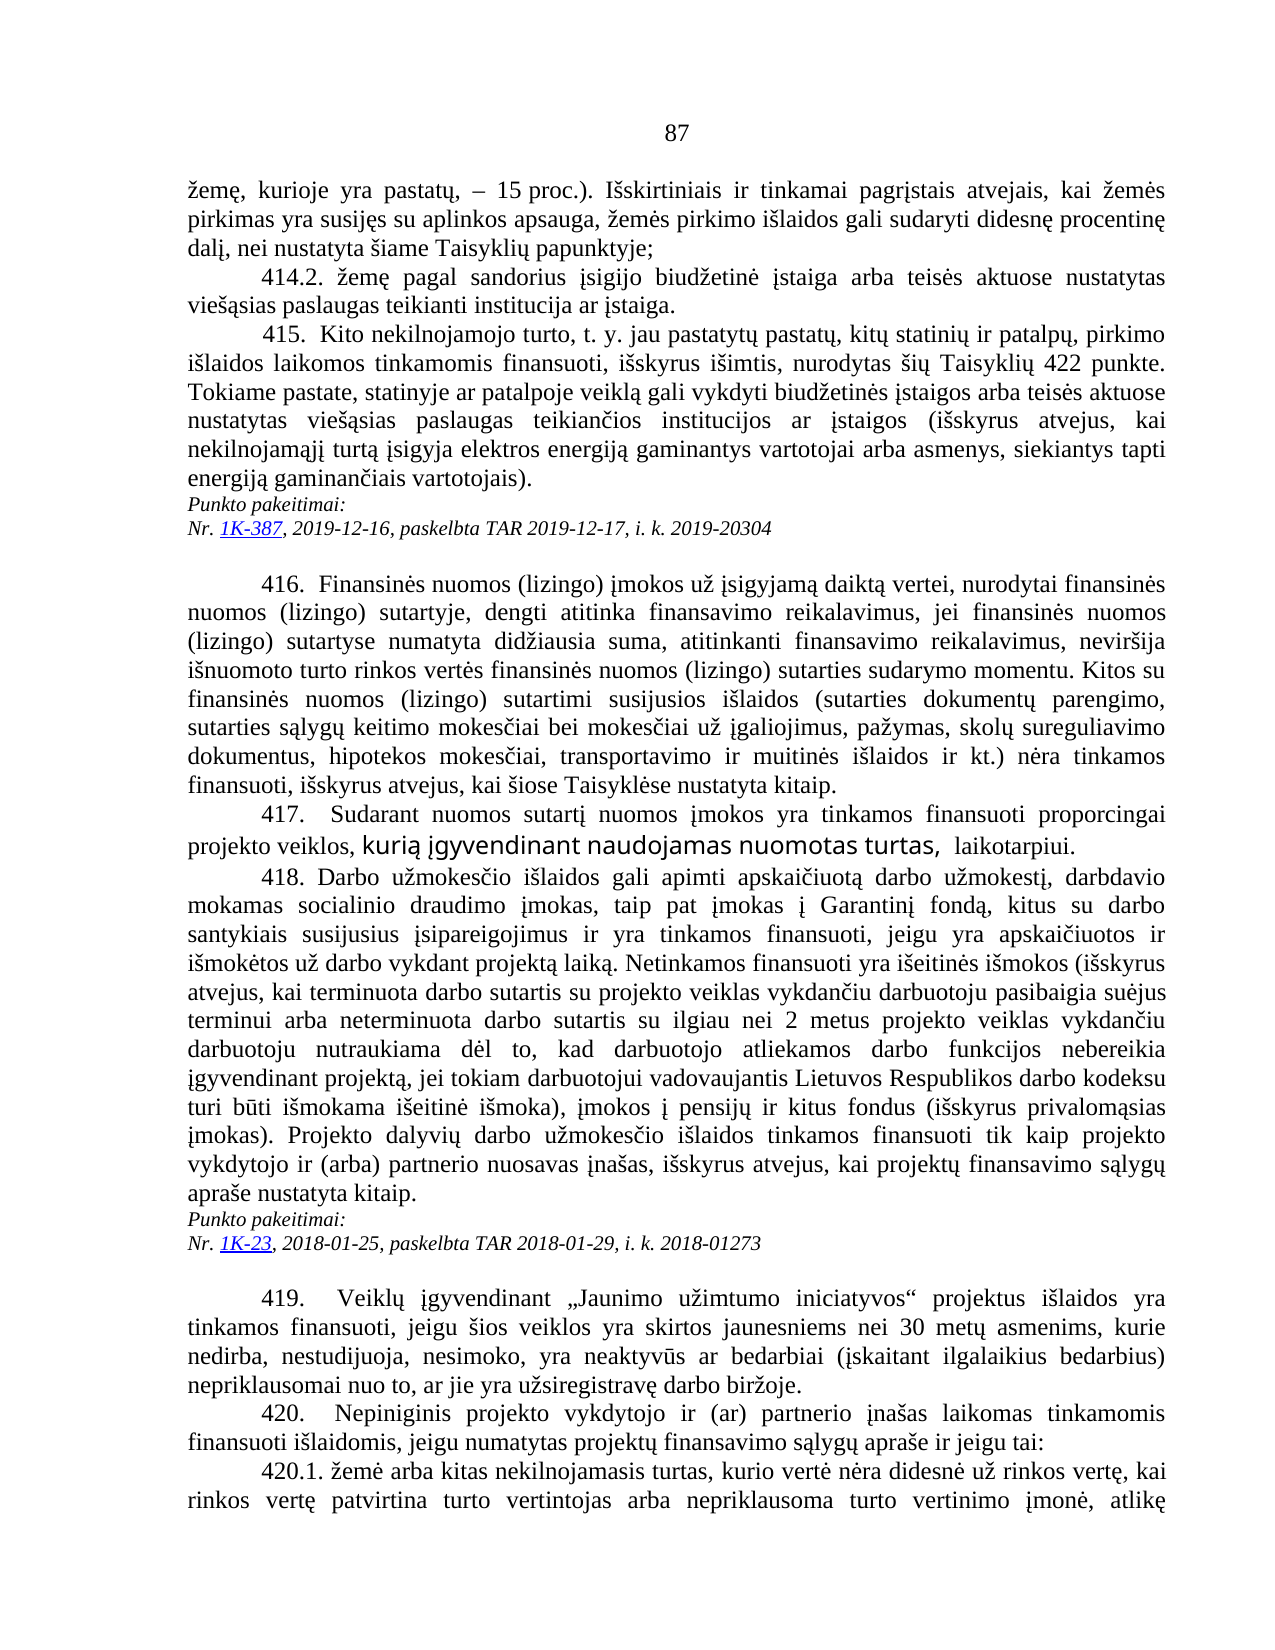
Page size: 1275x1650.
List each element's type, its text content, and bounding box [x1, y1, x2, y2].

text 417. Sudarant nuomos sutartį nuomos įmokos yra tinkamos finansuoti proporcingai projekto veiklos, kurią įgyvendinant naudojamas nuomotas turtas, laikotarpiui. [187, 799, 1167, 862]
text 415. Kito nekilnojamojo turto, t. y. jau pastatytų pastatų, kitų statinių ir patalpų, pirkimo išlaidos laikomos tinkamomis finansuoti, išskyrus išimtis, nurodytas šių Taisyklių 422 punkte. Tokiame pastate, statinyje ar patalpoje veiklą gali vykdyti biudžetinės įstaigos arba teisės aktuose nustatytas viešąsias paslaugas teikiančios institucijos ar įstaigos (išskyrus atvejus, kai nekilnojamąjį turtą įsigyja elektros energiją gaminantys vartotojai arba asmenys, siekiantys tapti energiją gaminančiais vartotojais). [187, 319, 1167, 492]
text Punkto pakeitimai: [187, 492, 1167, 516]
text 414.2. žemę pagal sandorius įsigijo biudžetinė įstaiga arba teisės aktuose nustatytas viešąsias paslaugas teikianti institucija ar įstaiga. [187, 262, 1167, 319]
text Punkto pakeitimai: [187, 1207, 1167, 1231]
text žemę, kurioje yra pastatų, – 15 proc.). Išskirtiniais ir tinkamai pagrįstais atvejais, kai žemės pirkimas yra susijęs su aplinkos apsauga, žemės pirkimo išlaidos gali sudaryti didesnę procentinę dalį, nei nustatyta šiame Taisyklių papunktyje; [187, 176, 1167, 262]
text Nr. 1K-387, 2019-12-16, paskelbta TAR 2019-12-17, i. k. 2019-20304 [187, 516, 1167, 540]
text 416. Finansinės nuomos (lizingo) įmokos už įsigyjamą daiktą vertei, nurodytai finansinės nuomos (lizingo) sutartyje, dengti atitinka finansavimo reikalavimus, jei finansinės nuomos (lizingo) sutartyse numatyta didžiausia suma, atitinkanti finansavimo reikalavimus, neviršija išnuomoto turto rinkos vertės finansinės nuomos (lizingo) sutarties sudarymo momentu. Kitos su finansinės nuomos (lizingo) sutartimi susijusios išlaidos (sutarties dokumentų parengimo, sutarties sąlygų keitimo mokesčiai bei mokesčiai už įgaliojimus, pažymas, skolų sureguliavimo dokumentus, hipotekos mokesčiai, transportavimo ir muitinės išlaidos ir kt.) nėra tinkamos finansuoti, išskyrus atvejus, kai šiose Taisyklėse nustatyta kitaip. [187, 569, 1167, 799]
text 420. Nepiniginis projekto vykdytojo ir (ar) partnerio įnašas laikomas tinkamomis finansuoti išlaidomis, jeigu numatytas projektų finansavimo sąlygų apraše ir jeigu tai: [187, 1398, 1167, 1456]
text 419. Veiklų įgyvendinant „Jaunimo užimtumo iniciatyvos“ projektus išlaidos yra tinkamos finansuoti, jeigu šios veiklos yra skirtos jaunesniems nei 30 metų asmenims, kurie nedirba, nestudijuoja, nesimoko, yra neaktyvūs ar bedarbiai (įskaitant ilgalaikius bedarbius) nepriklausomai nuo to, ar jie yra užsiregistravę darbo biržoje. [187, 1283, 1167, 1398]
text 418. Darbo užmokesčio išlaidos gali apimti apskaičiuotą darbo užmokestį, darbdavio mokamas socialinio draudimo įmokas, taip pat įmokas į Garantinį fondą, kitus su darbo santykiais susijusius įsipareigojimus ir yra tinkamos finansuoti, jeigu yra apskaičiuotos ir išmokėtos už darbo vykdant projektą laiką. Netinkamos finansuoti yra išeitinės išmokos (išskyrus atvejus, kai terminuota darbo sutartis su projekto veiklas vykdančiu darbuotoju pasibaigia suėjus terminui arba neterminuota darbo sutartis su ilgiau nei 2 metus projekto veiklas vykdančiu darbuotoju nutraukiama dėl to, kad darbuotojo atliekamos darbo funkcijos nebereikia įgyvendinant projektą, jei tokiam darbuotojui vadovaujantis Lietuvos Respublikos darbo kodeksu turi būti išmokama išeitinė išmoka), įmokos į pensijų ir kitus fondus (išskyrus privalomąsias įmokas). Projekto dalyvių darbo užmokesčio išlaidos tinkamos finansuoti tik kaip projekto vykdytojo ir (arba) partnerio nuosavas įnašas, išskyrus atvejus, kai projektų finansavimo sąlygų apraše nustatyta kitaip. [187, 862, 1167, 1207]
text Nr. 1K-23, 2018-01-25, paskelbta TAR 2018-01-29, i. k. 2018-01273 [187, 1231, 1167, 1255]
text 420.1. žemė arba kitas nekilnojamasis turtas, kurio vertė nėra didesnė už rinkos vertę, kai rinkos vertę patvirtina turto vertintojas arba nepriklausoma turto vertinimo įmonė, atlikę [187, 1456, 1167, 1513]
